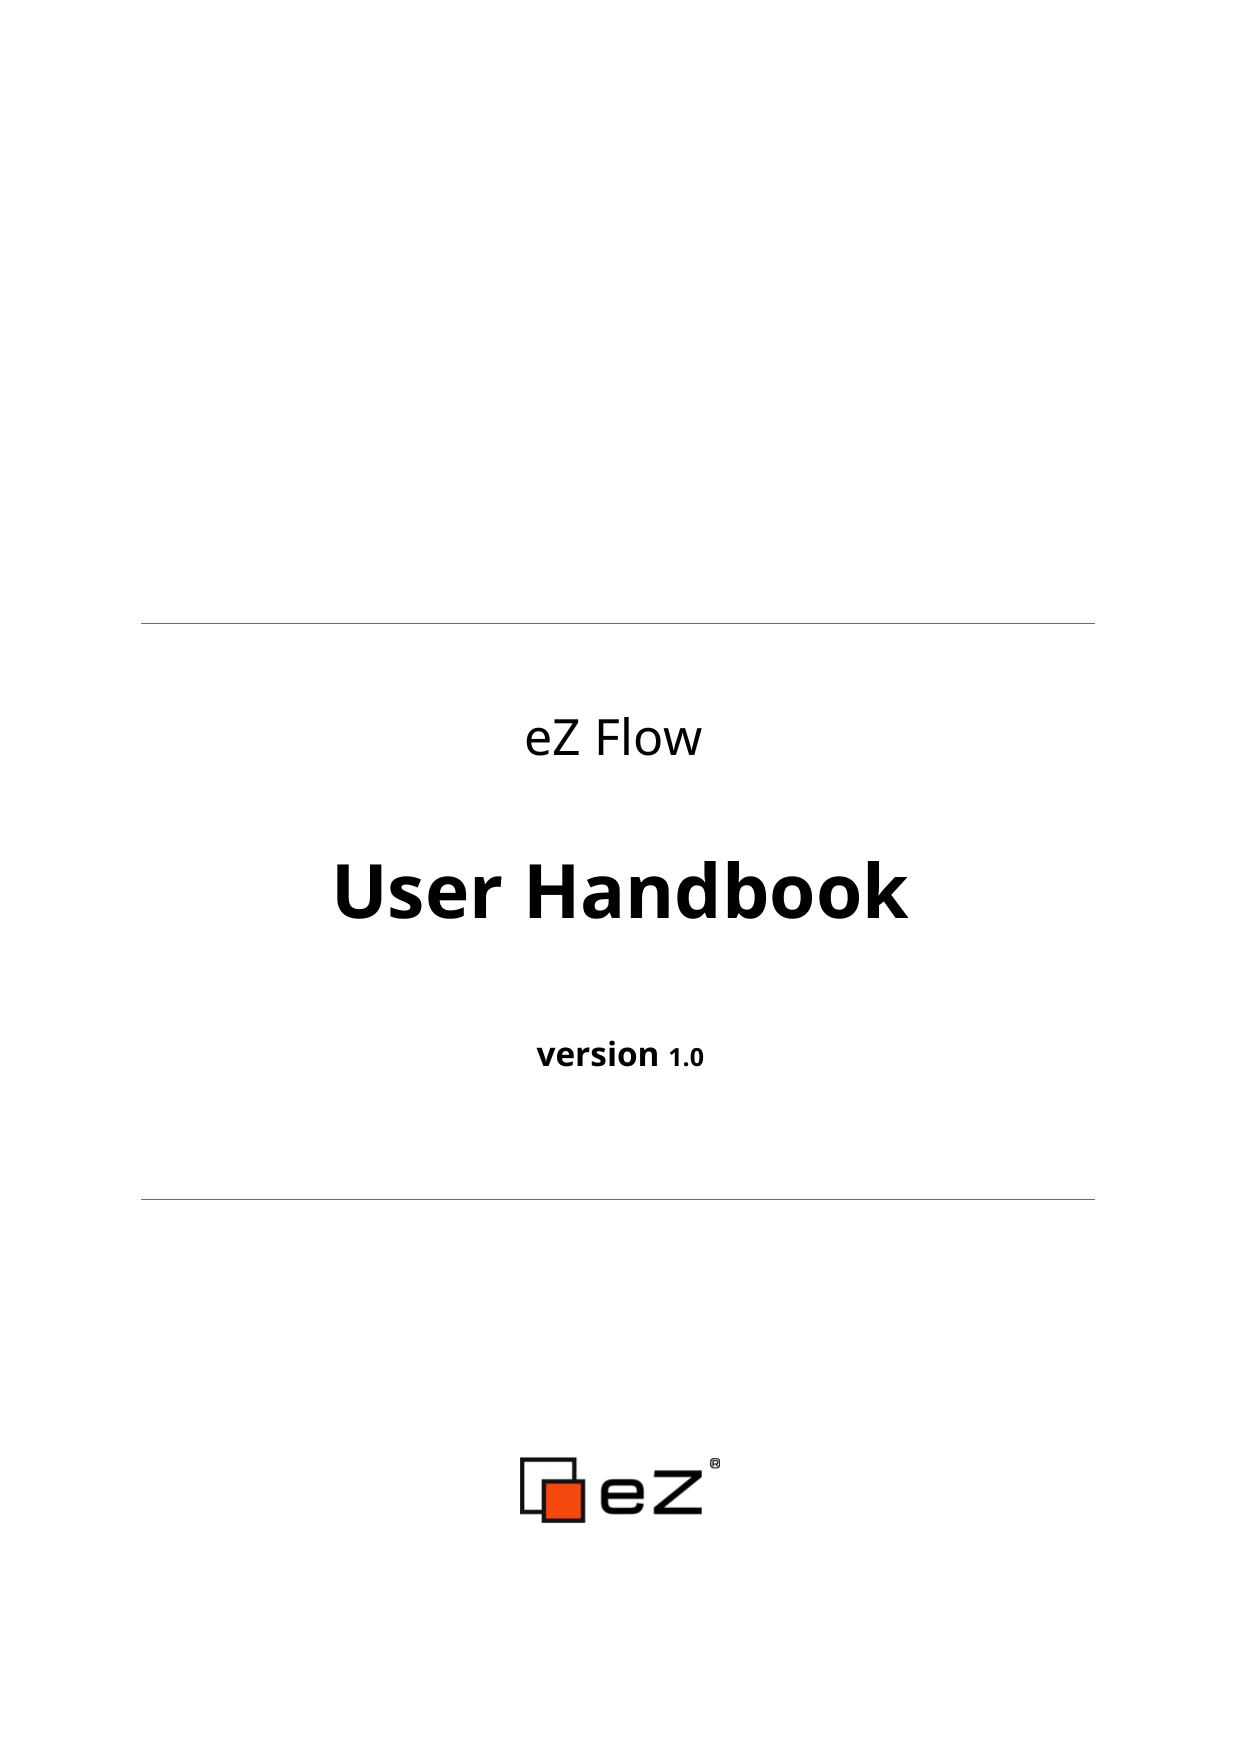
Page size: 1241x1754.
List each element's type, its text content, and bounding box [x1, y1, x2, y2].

text version 1.0 [118, 940, 1122, 1076]
picture [520, 1454, 720, 1527]
text eZ Flow [118, 702, 1122, 770]
text User Handbook [118, 838, 1122, 940]
